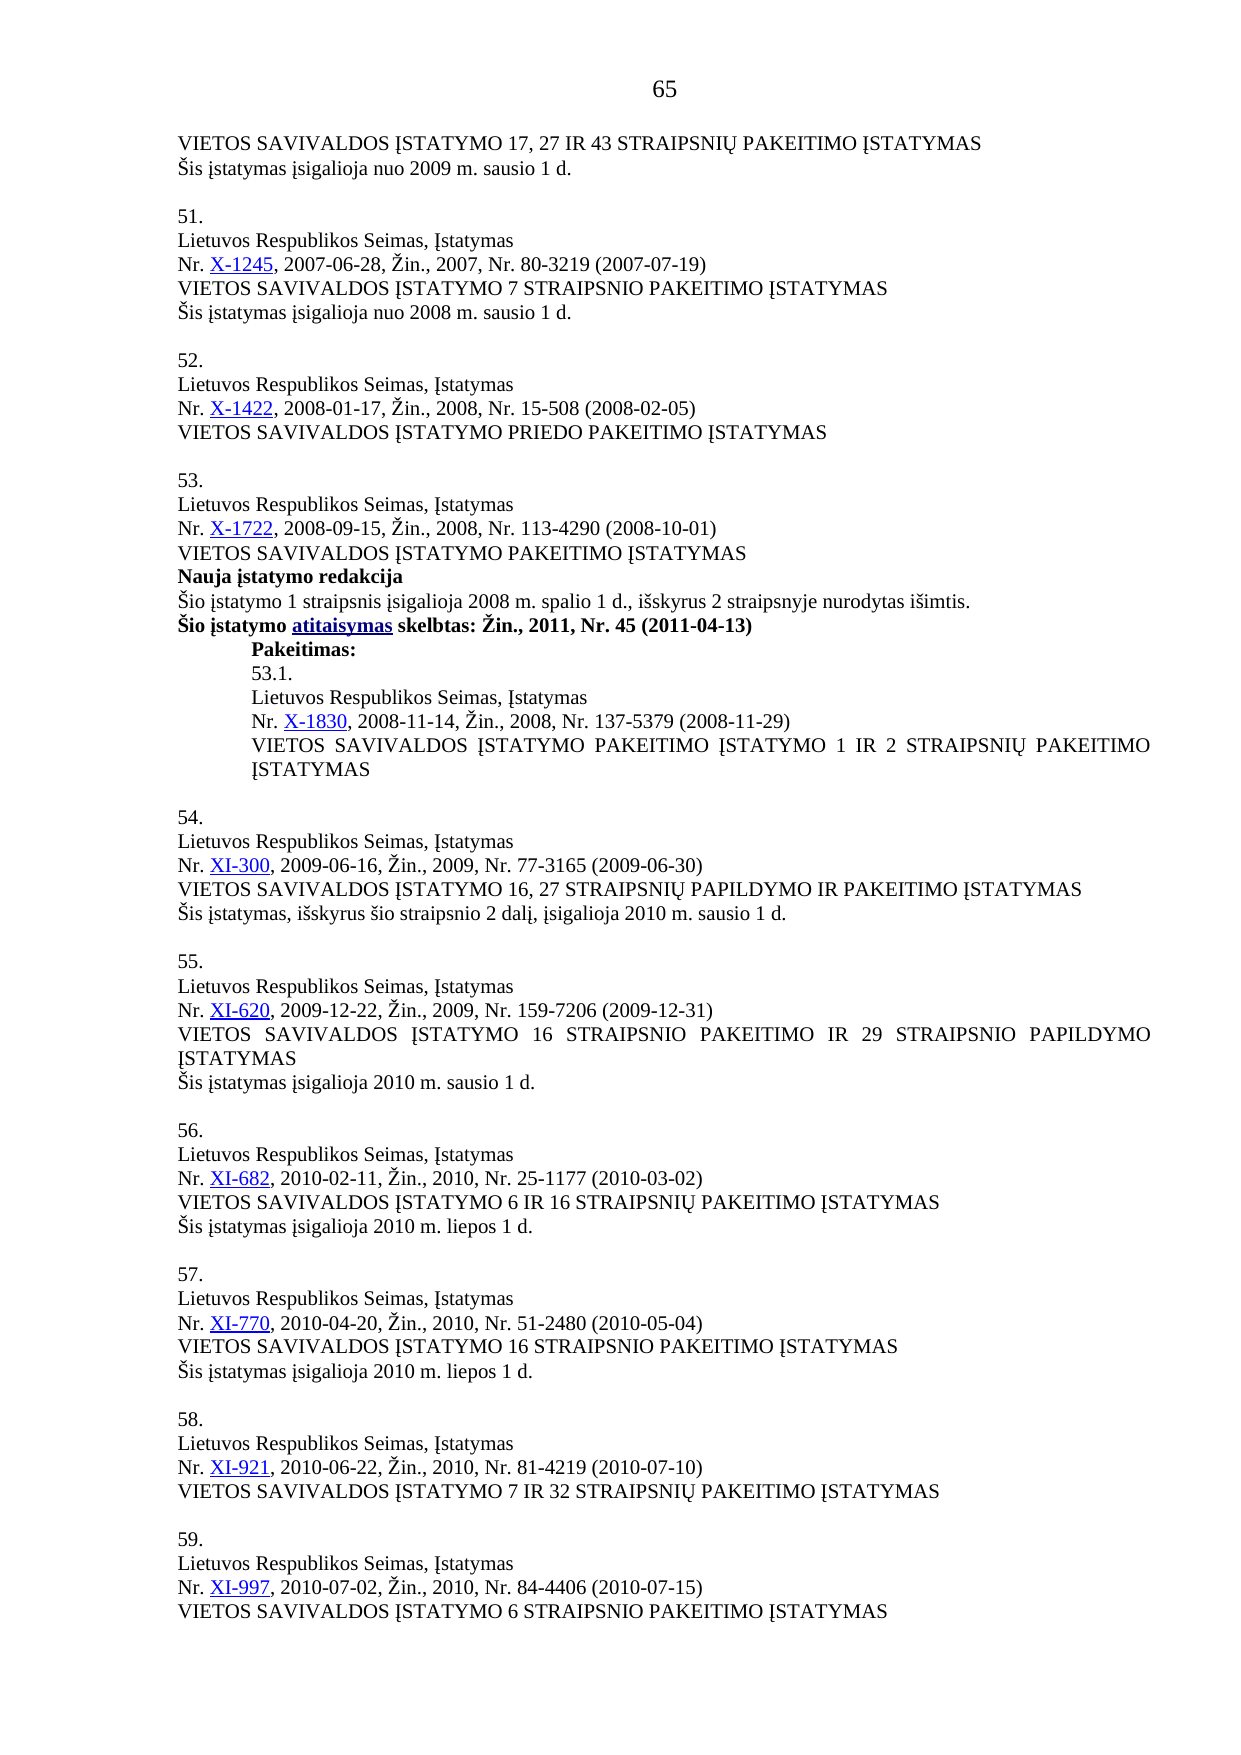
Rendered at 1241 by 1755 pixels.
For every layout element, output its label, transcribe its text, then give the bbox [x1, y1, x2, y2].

text Šio įstatymo 1 straipsnis įsigalioja 2008 m. spalio 1 d., išskyrus 2 straipsnyje nurodytas išimtis. [177, 588, 1152, 613]
text VIETOS SAVIVALDOS ĮSTATYMO PAKEITIMO ĮSTATYMO 1 IR 2 STRAIPSNIŲ PAKEITIMO ĮSTATYMAS [251, 733, 1152, 781]
text VIETOS SAVIVALDOS ĮSTATYMO 7 STRAIPSNIO PAKEITIMO ĮSTATYMAS [177, 276, 1152, 300]
text VIETOS SAVIVALDOS ĮSTATYMO 6 STRAIPSNIO PAKEITIMO ĮSTATYMAS [177, 1599, 1152, 1623]
text Lietuvos Respublikos Seimas, Įstatymas [177, 685, 1152, 709]
text Šis įstatymas įsigalioja 2010 m. liepos 1 d. [177, 1214, 1152, 1238]
text VIETOS SAVIVALDOS ĮSTATYMO 7 IR 32 STRAIPSNIŲ PAKEITIMO ĮSTATYMAS [177, 1479, 1152, 1503]
text Lietuvos Respublikos Seimas, Įstatymas [177, 228, 1152, 252]
text 56. [177, 1118, 1152, 1142]
text Nauja įstatymo redakcija [177, 564, 1152, 588]
text Nr. XI-620, 2009-12-22, Žin., 2009, Nr. 159-7206 (2009-12-31) [177, 998, 1152, 1022]
text 51. [177, 203, 1152, 228]
text 52. [177, 348, 1152, 372]
text Šis įstatymas įsigalioja 2010 m. liepos 1 d. [177, 1358, 1152, 1383]
text Nr. XI-770, 2010-04-20, Žin., 2010, Nr. 51-2480 (2010-05-04) [177, 1310, 1152, 1334]
text Nr. X-1422, 2008-01-17, Žin., 2008, Nr. 15-508 (2008-02-05) [177, 396, 1152, 420]
text Šis įstatymas įsigalioja 2010 m. sausio 1 d. [177, 1070, 1152, 1094]
text VIETOS SAVIVALDOS ĮSTATYMO PAKEITIMO ĮSTATYMAS [177, 540, 1152, 564]
text Nr. XI-300, 2009-06-16, Žin., 2009, Nr. 77-3165 (2009-06-30) [177, 853, 1152, 877]
text VIETOS SAVIVALDOS ĮSTATYMO PRIEDO PAKEITIMO ĮSTATYMAS [177, 420, 1152, 444]
text Pakeitimas: [177, 637, 1152, 661]
text Šio įstatymo atitaisymas skelbtas: Žin., 2011, Nr. 45 (2011-04-13) [177, 613, 1152, 637]
text Nr. XI-921, 2010-06-22, Žin., 2010, Nr. 81-4219 (2010-07-10) [177, 1455, 1152, 1479]
text Šis įstatymas įsigalioja nuo 2009 m. sausio 1 d. [177, 155, 1152, 179]
text VIETOS SAVIVALDOS ĮSTATYMO 16 STRAIPSNIO PAKEITIMO IR 29 STRAIPSNIO PAPILDYMO ĮSTATYMAS [177, 1022, 1152, 1070]
text Nr. X-1722, 2008-09-15, Žin., 2008, Nr. 113-4290 (2008-10-01) [177, 516, 1152, 540]
text Lietuvos Respublikos Seimas, Įstatymas [177, 1286, 1152, 1310]
text 58. [177, 1407, 1152, 1431]
text Lietuvos Respublikos Seimas, Įstatymas [177, 492, 1152, 516]
text 53.1. [177, 661, 1152, 685]
text Nr. XI-997, 2010-07-02, Žin., 2010, Nr. 84-4406 (2010-07-15) [177, 1575, 1152, 1599]
text Nr. XI-682, 2010-02-11, Žin., 2010, Nr. 25-1177 (2010-03-02) [177, 1166, 1152, 1190]
text Nr. X-1245, 2007-06-28, Žin., 2007, Nr. 80-3219 (2007-07-19) [177, 252, 1152, 276]
text VIETOS SAVIVALDOS ĮSTATYMO 16 STRAIPSNIO PAKEITIMO ĮSTATYMAS [177, 1334, 1152, 1358]
text 57. [177, 1262, 1152, 1286]
text Šis įstatymas įsigalioja nuo 2008 m. sausio 1 d. [177, 300, 1152, 324]
text 55. [177, 949, 1152, 973]
text VIETOS SAVIVALDOS ĮSTATYMO 17, 27 IR 43 STRAIPSNIŲ PAKEITIMO ĮSTATYMAS [177, 131, 1152, 155]
text Lietuvos Respublikos Seimas, Įstatymas [177, 973, 1152, 998]
text Nr. X-1830, 2008-11-14, Žin., 2008, Nr. 137-5379 (2008-11-29) [177, 709, 1152, 733]
text 54. [177, 805, 1152, 829]
text 53. [177, 468, 1152, 492]
text Lietuvos Respublikos Seimas, Įstatymas [177, 1551, 1152, 1575]
text Lietuvos Respublikos Seimas, Įstatymas [177, 1431, 1152, 1455]
text Lietuvos Respublikos Seimas, Įstatymas [177, 829, 1152, 853]
text 59. [177, 1527, 1152, 1551]
text Lietuvos Respublikos Seimas, Įstatymas [177, 1142, 1152, 1166]
text VIETOS SAVIVALDOS ĮSTATYMO 6 IR 16 STRAIPSNIŲ PAKEITIMO ĮSTATYMAS [177, 1190, 1152, 1214]
text VIETOS SAVIVALDOS ĮSTATYMO 16, 27 STRAIPSNIŲ PAPILDYMO IR PAKEITIMO ĮSTATYMAS [177, 877, 1152, 901]
text Šis įstatymas, išskyrus šio straipsnio 2 dalį, įsigalioja 2010 m. sausio 1 d. [177, 901, 1152, 925]
text Lietuvos Respublikos Seimas, Įstatymas [177, 372, 1152, 396]
